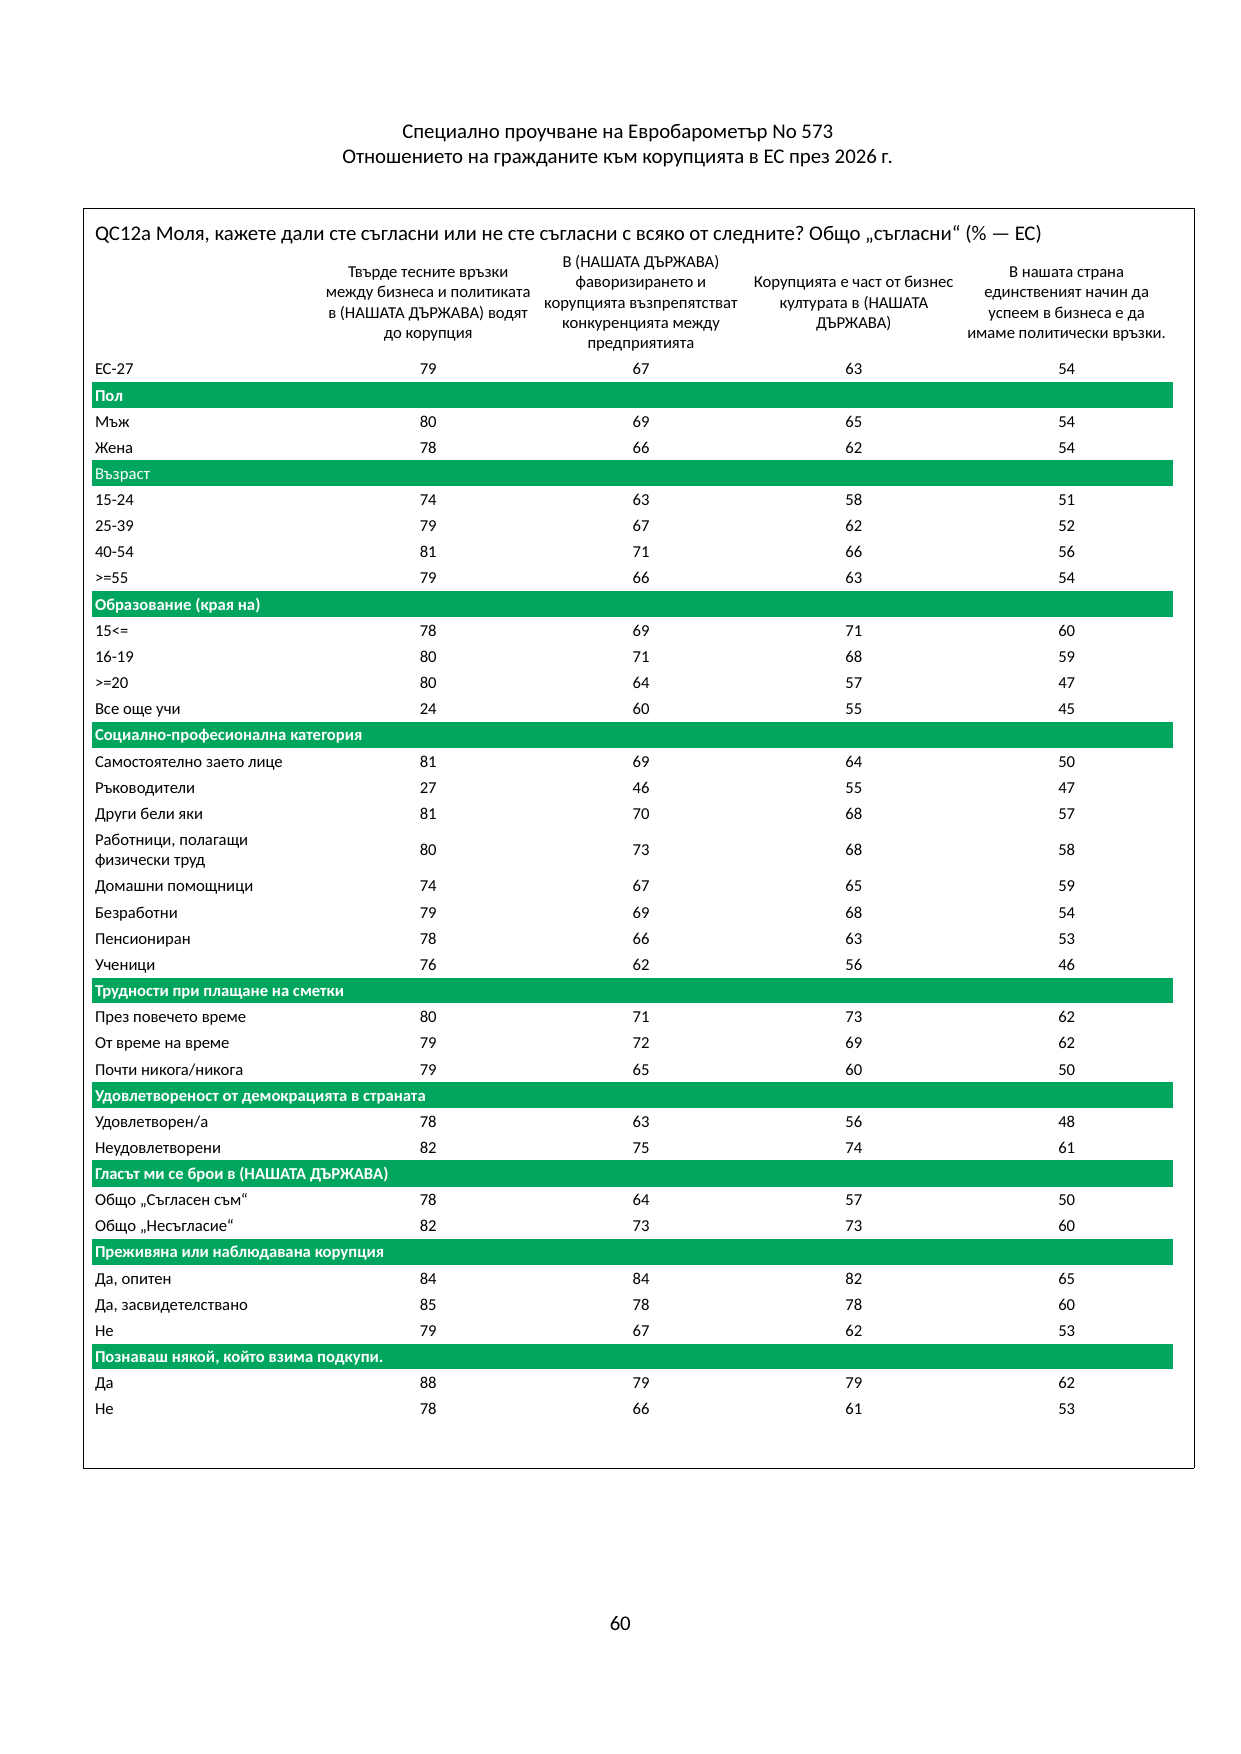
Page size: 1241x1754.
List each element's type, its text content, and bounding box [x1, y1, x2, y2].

table_header QC12a Моля, кажете дали сте съгласни или не сте съгласни с всяко от следните? Общо „съгласни“ (% — ЕС) [92, 217, 1173, 248]
table_cell 47 [960, 774, 1173, 800]
table_cell 69 [747, 1030, 960, 1056]
table_cell Мъж [92, 408, 322, 434]
table_cell 63 [534, 1108, 747, 1134]
table_cell 84 [322, 1265, 534, 1291]
table_cell 50 [960, 1056, 1173, 1082]
table_cell 65 [534, 1056, 747, 1082]
table_cell 70 [534, 800, 747, 826]
table_cell 79 [322, 1030, 534, 1056]
table_cell 61 [747, 1396, 960, 1422]
table_cell 54 [960, 356, 1173, 382]
table_cell 57 [747, 670, 960, 696]
table_cell 56 [747, 1108, 960, 1134]
table_cell Познаваш някой, който взима подкупи. [92, 1344, 1173, 1369]
table_cell 24 [322, 696, 534, 722]
table_cell 58 [960, 826, 1173, 873]
table_cell 46 [960, 951, 1173, 977]
table_cell Трудности при плащане на сметки [92, 978, 1173, 1003]
table_cell 53 [960, 1396, 1173, 1422]
table_cell 51 [960, 486, 1173, 513]
table_cell Не [92, 1317, 322, 1343]
table_cell 54 [960, 899, 1173, 925]
table_cell 63 [747, 565, 960, 591]
table_cell 74 [747, 1134, 960, 1160]
table_cell 73 [534, 1213, 747, 1239]
table_cell [92, 248, 322, 356]
table_cell 69 [534, 748, 747, 774]
table_cell Удовлетворен/а [92, 1108, 322, 1134]
table_cell 66 [534, 565, 747, 591]
table_cell 69 [534, 899, 747, 925]
table_cell 62 [960, 1370, 1173, 1396]
table_cell Ученици [92, 951, 322, 977]
table_cell Общо „Съгласен съм“ [92, 1187, 322, 1213]
table_cell 66 [534, 925, 747, 951]
table_cell 78 [322, 1108, 534, 1134]
table_cell 66 [534, 1396, 747, 1422]
table_cell Все още учи [92, 696, 322, 722]
table_cell Да, опитен [92, 1265, 322, 1291]
table_cell Не [92, 1396, 322, 1422]
table_cell 57 [747, 1187, 960, 1213]
table_cell 47 [960, 670, 1173, 696]
table_cell 79 [747, 1370, 960, 1396]
table_cell 81 [322, 800, 534, 826]
table_cell 82 [747, 1265, 960, 1291]
table_cell Твърде тесните връзки между бизнеса и политиката в (НАШАТА ДЪРЖАВА) водят до корупция [322, 248, 534, 356]
table_cell 40-54 [92, 539, 322, 565]
table_cell 79 [534, 1370, 747, 1396]
table_cell 57 [960, 800, 1173, 826]
table_cell 69 [534, 408, 747, 434]
table_cell 56 [960, 539, 1173, 565]
table_cell Възраст [92, 460, 1173, 486]
table_cell От време на време [92, 1030, 322, 1056]
table_cell 52 [960, 513, 1173, 539]
table_cell 80 [322, 826, 534, 873]
table_cell 63 [747, 356, 960, 382]
table_cell 75 [534, 1134, 747, 1160]
table_cell 73 [747, 1004, 960, 1030]
table_cell 59 [960, 873, 1173, 899]
table_cell 46 [534, 774, 747, 800]
table_cell 54 [960, 434, 1173, 460]
table_cell 79 [322, 513, 534, 539]
table_cell 78 [322, 1396, 534, 1422]
table_cell 15<= [92, 617, 322, 643]
table_cell 62 [747, 513, 960, 539]
table_cell 85 [322, 1291, 534, 1317]
table_cell 60 [960, 617, 1173, 643]
table_cell 71 [534, 1004, 747, 1030]
table_cell 58 [747, 486, 960, 513]
table_cell Да [92, 1370, 322, 1396]
table_cell Безработни [92, 899, 322, 925]
table_cell ЕС-27 [92, 356, 322, 382]
table_cell Други бели яки [92, 800, 322, 826]
table_cell 73 [747, 1213, 960, 1239]
table_cell Гласът ми се брои в (НАШАТА ДЪРЖАВА) [92, 1160, 1173, 1187]
table_cell >=20 [92, 670, 322, 696]
table_cell Неудовлетворени [92, 1134, 322, 1160]
table_cell 62 [747, 434, 960, 460]
table_cell 80 [322, 408, 534, 434]
table_cell 65 [960, 1265, 1173, 1291]
table_cell 76 [322, 951, 534, 977]
table_cell 79 [322, 1056, 534, 1082]
table_cell 80 [322, 670, 534, 696]
table_cell 74 [322, 486, 534, 513]
table_cell През повечето време [92, 1004, 322, 1030]
table_cell 67 [534, 1317, 747, 1343]
table_cell 60 [747, 1056, 960, 1082]
table_cell 66 [747, 539, 960, 565]
table_cell 81 [322, 748, 534, 774]
table_cell 68 [747, 800, 960, 826]
table_cell 60 [960, 1213, 1173, 1239]
table_cell 78 [534, 1291, 747, 1317]
table_cell 74 [322, 873, 534, 899]
table_cell Домашни помощници [92, 873, 322, 899]
table_cell 67 [534, 513, 747, 539]
table_cell 71 [747, 617, 960, 643]
table_cell 79 [322, 565, 534, 591]
table_cell 27 [322, 774, 534, 800]
table_cell 61 [960, 1134, 1173, 1160]
table_cell 78 [322, 1187, 534, 1213]
table_cell 16-19 [92, 643, 322, 669]
table_cell 84 [534, 1265, 747, 1291]
table_cell В (НАШАТА ДЪРЖАВА) фаворизирането и корупцията възпрепятстват конкуренцията между предприятията [534, 248, 747, 356]
table_cell Пенсиониран [92, 925, 322, 951]
table_cell 65 [747, 873, 960, 899]
table_cell Да, засвидетелствано [92, 1291, 322, 1317]
table_cell 72 [534, 1030, 747, 1056]
table_cell 67 [534, 356, 747, 382]
table_cell 56 [747, 951, 960, 977]
table_cell 62 [747, 1317, 960, 1343]
table_cell 68 [747, 826, 960, 873]
table_cell 59 [960, 643, 1173, 669]
table_cell 64 [747, 748, 960, 774]
table_cell 65 [747, 408, 960, 434]
table_cell 69 [534, 617, 747, 643]
table_cell 48 [960, 1108, 1173, 1134]
table_cell 62 [534, 951, 747, 977]
table_cell 78 [747, 1291, 960, 1317]
table_cell Корупцията е част от бизнес културата в (НАШАТА ДЪРЖАВА) [747, 248, 960, 356]
table_cell 78 [322, 925, 534, 951]
table_cell Пол [92, 382, 1173, 408]
table_cell 80 [322, 643, 534, 669]
table_cell 15-24 [92, 486, 322, 513]
table_cell Социално-професионална категория [92, 722, 1173, 748]
table_cell 88 [322, 1370, 534, 1396]
table_cell 64 [534, 1187, 747, 1213]
table_cell 25-39 [92, 513, 322, 539]
table_cell 53 [960, 1317, 1173, 1343]
table_cell 54 [960, 565, 1173, 591]
table_cell 79 [322, 356, 534, 382]
table_cell 80 [322, 1004, 534, 1030]
table_cell Удовлетвореност от демокрацията в страната [92, 1082, 1173, 1108]
table_cell 79 [322, 1317, 534, 1343]
table_cell 54 [960, 408, 1173, 434]
table_cell 78 [322, 434, 534, 460]
table_cell 50 [960, 1187, 1173, 1213]
table_cell 45 [960, 696, 1173, 722]
table_cell 63 [534, 486, 747, 513]
table_cell В нашата страна единственият начин да успеем в бизнеса е да имаме политически връзки. [960, 248, 1173, 356]
table_cell 71 [534, 643, 747, 669]
table_cell 79 [322, 899, 534, 925]
table_cell 62 [960, 1004, 1173, 1030]
table_cell >=55 [92, 565, 322, 591]
table_cell Работници, полагащи физически труд [92, 826, 322, 873]
table_cell 55 [747, 774, 960, 800]
table_cell Образование (края на) [92, 591, 1173, 617]
table_cell 81 [322, 539, 534, 565]
table_cell 53 [960, 925, 1173, 951]
table_cell 60 [534, 696, 747, 722]
table_cell 71 [534, 539, 747, 565]
table_cell 82 [322, 1213, 534, 1239]
table_cell 78 [322, 617, 534, 643]
table_cell Преживяна или наблюдавана корупция [92, 1239, 1173, 1265]
table_cell 67 [534, 873, 747, 899]
table_cell 68 [747, 643, 960, 669]
table_cell 64 [534, 670, 747, 696]
table_cell 73 [534, 826, 747, 873]
table_cell Почти никога/никога [92, 1056, 322, 1082]
table_cell 68 [747, 899, 960, 925]
table_cell 60 [960, 1291, 1173, 1317]
table_cell Самостоятелно заето лице [92, 748, 322, 774]
table_cell Общо „Несъгласие“ [92, 1213, 322, 1239]
table_cell 82 [322, 1134, 534, 1160]
table_cell Жена [92, 434, 322, 460]
table_cell 62 [960, 1030, 1173, 1056]
table_cell 50 [960, 748, 1173, 774]
table_cell 66 [534, 434, 747, 460]
table_cell 63 [747, 925, 960, 951]
table_cell Ръководители [92, 774, 322, 800]
table_cell 55 [747, 696, 960, 722]
